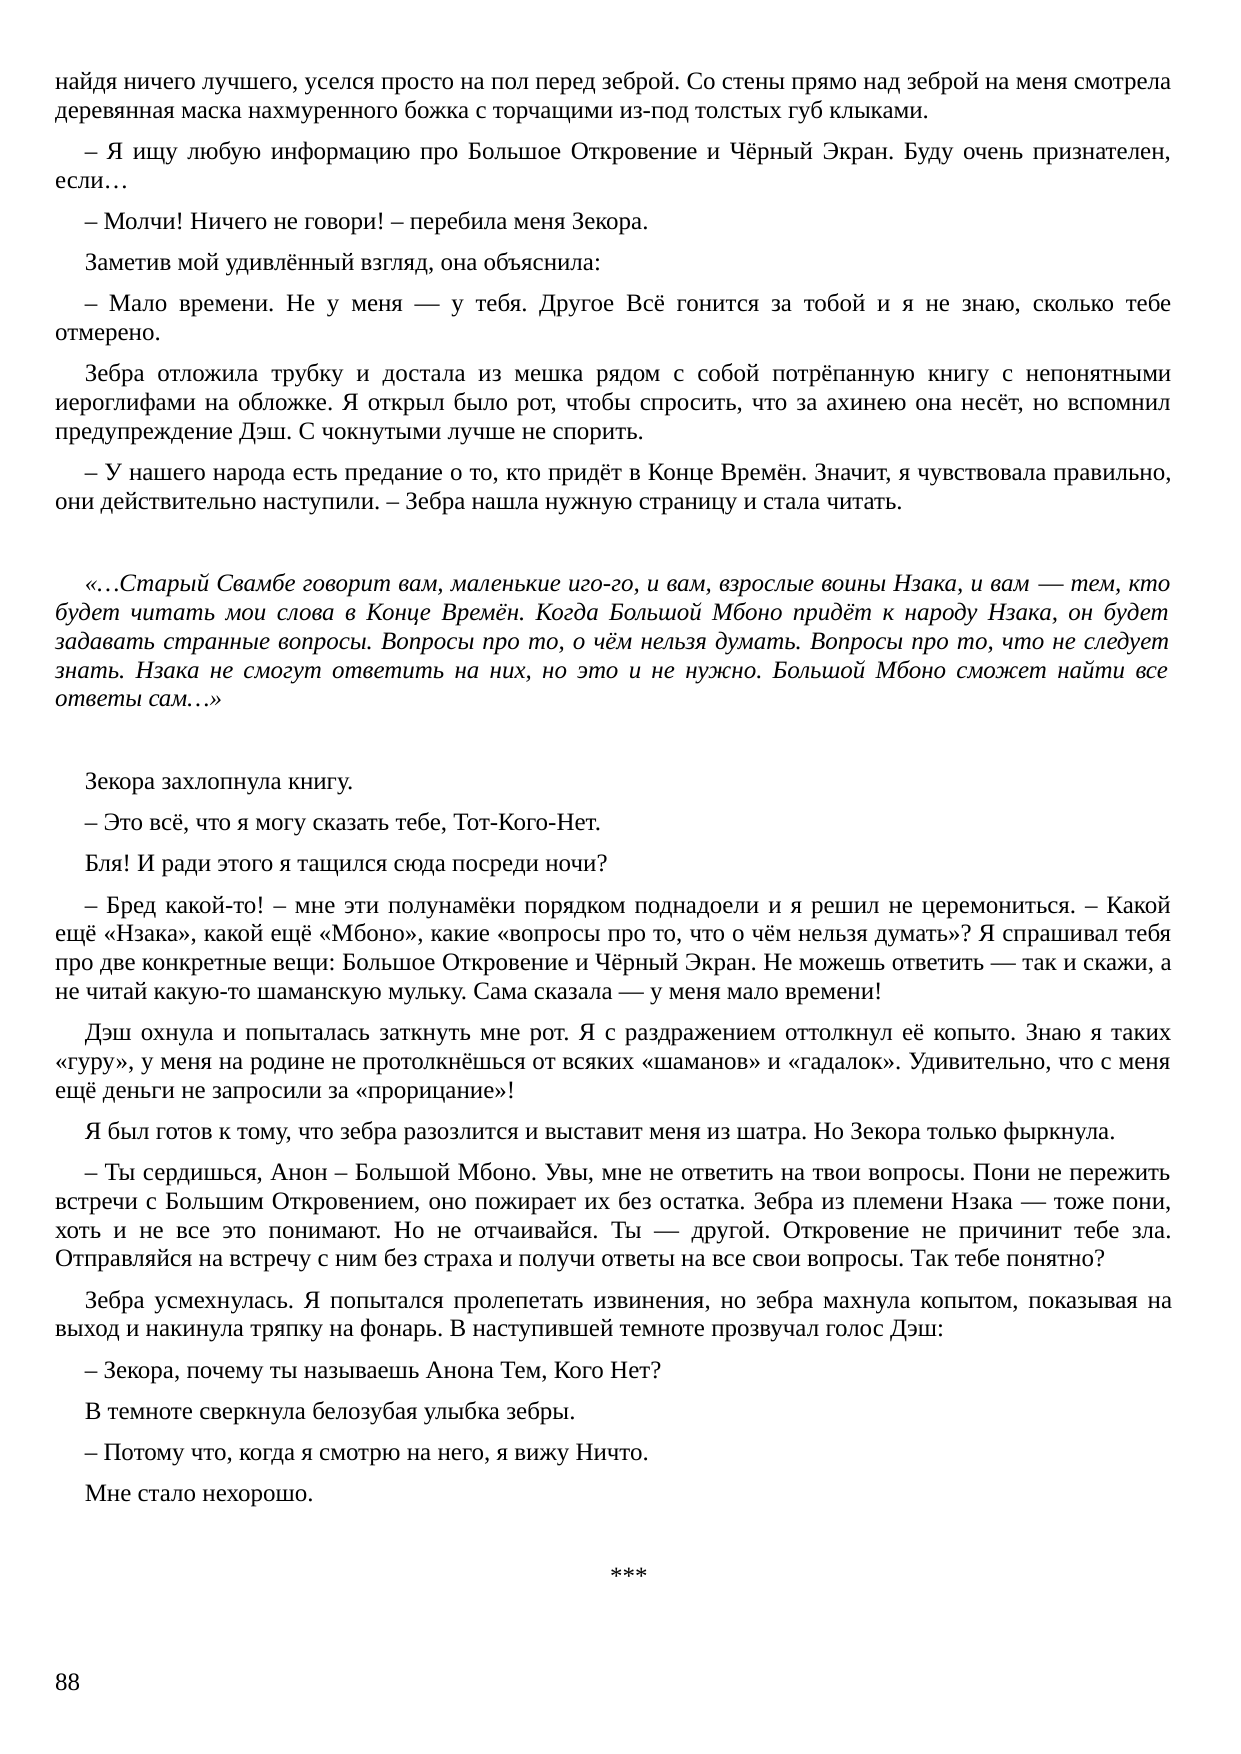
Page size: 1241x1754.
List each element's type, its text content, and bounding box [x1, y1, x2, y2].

text – Потому что, когда я смотрю на него, я вижу Ничто. [55, 1437, 1173, 1466]
text Зекора захлопнула книгу. [55, 766, 1173, 795]
text Зебра усмехнулась. Я попытался пролепетать извинения, но зебра махнула копытом, показывая на выход и накинула тряпку на фонарь. В наступившей темноте прозвучал голос Дэш: [55, 1285, 1173, 1342]
text Дэш охнула и попыталась заткнуть мне рот. Я с раздражением оттолкнул её копыто. Знаю я таких «гуру», у меня на родине не протолкнёшься от всяких «шаманов» и «гадалок». Удивительно, что с меня ещё деньги не запросили за «прорицание»! [55, 1017, 1173, 1103]
text – Это всё, что я могу сказать тебе, Тот-Кого-Нет. [55, 807, 1173, 836]
text Зебра отложила трубку и достала из мешка рядом с собой потрёпанную книгу с непонятными иероглифами на обложке. Я открыл было рот, чтобы спросить, что за ахинею она несёт, но вспомнил предупреждение Дэш. С чокнутыми лучше не спорить. [55, 358, 1173, 445]
text «…Старый Свамбе говорит вам, маленькие иго-го, и вам, взрослые воины Нзака, и вам — тем, кто будет читать мои слова в Конце Времён. Когда Большой Мбоно придёт к народу Нзака, он будет задавать странные вопросы. Вопросы про то, о чём нельзя думать. Вопросы про то, что не следует знать. Нзака не смогут ответить на них, но это и не нужно. Большой Мбоно сможет найти все ответы сам…» [55, 568, 1173, 712]
text В темноте сверкнула белозубая улыбка зебры. [55, 1396, 1173, 1425]
text Мне стало нехорошо. [55, 1478, 1173, 1507]
text – Бред какой-то! – мне эти полунамёки порядком поднадоели и я решил не церемониться. – Какой ещё «Нзака», какой ещё «Мбоно», какие «вопросы про то, что о чём нельзя думать»? Я спрашивал тебя про две конкретные вещи: Большое Откровение и Чёрный Экран. Не можешь ответить — так и скажи, а не читай какую-то шаманскую мульку. Сама сказала — у меня мало времени! [55, 890, 1173, 1005]
text Бля! И ради этого я тащился сюда посреди ночи? [55, 848, 1173, 877]
text – У нашего народа есть предание о то, кто придёт в Конце Времён. Значит, я чувствовала правильно, они действительно наступили. – Зебра нашла нужную страницу и стала читать. [55, 457, 1173, 515]
text – Я ищу любую информацию про Большое Откровение и Чёрный Экран. Буду очень признателен, если… [55, 136, 1173, 193]
text – Молчи! Ничего не говори! – перебила меня Зекора. [55, 206, 1173, 235]
text – Ты сердишься, Анон – Большой Мбоно. Увы, мне не ответить на твои вопросы. Пони не пережить встречи с Большим Откровением, оно пожирает их без остатка. Зебра из племени Нзака — тоже пони, хоть и не все это понимают. Но не отчаивайся. Ты — другой. Откровение не причинит тебе зла. Отправляйся на встречу с ним без страха и получи ответы на все свои вопросы. Так тебе понятно? [55, 1157, 1173, 1272]
text найдя ничего лучшего, уселся просто на пол перед зеброй. Со стены прямо над зеброй на меня смотрела деревянная маска нахмуренного божка с торчащими из-под толстых губ клыками. [55, 66, 1173, 123]
text *** [55, 1561, 1173, 1590]
text – Мало времени. Не у меня — у тебя. Другое Всё гонится за тобой и я не знаю, сколько тебе отмерено. [55, 288, 1173, 346]
text Я был готов к тому, что зебра разозлится и выставит меня из шатра. Но Зекора только фыркнула. [55, 1116, 1173, 1145]
text – Зекора, почему ты называешь Анона Тем, Кого Нет? [55, 1355, 1173, 1383]
text Заметив мой удивлённый взгляд, она объяснила: [55, 247, 1173, 276]
